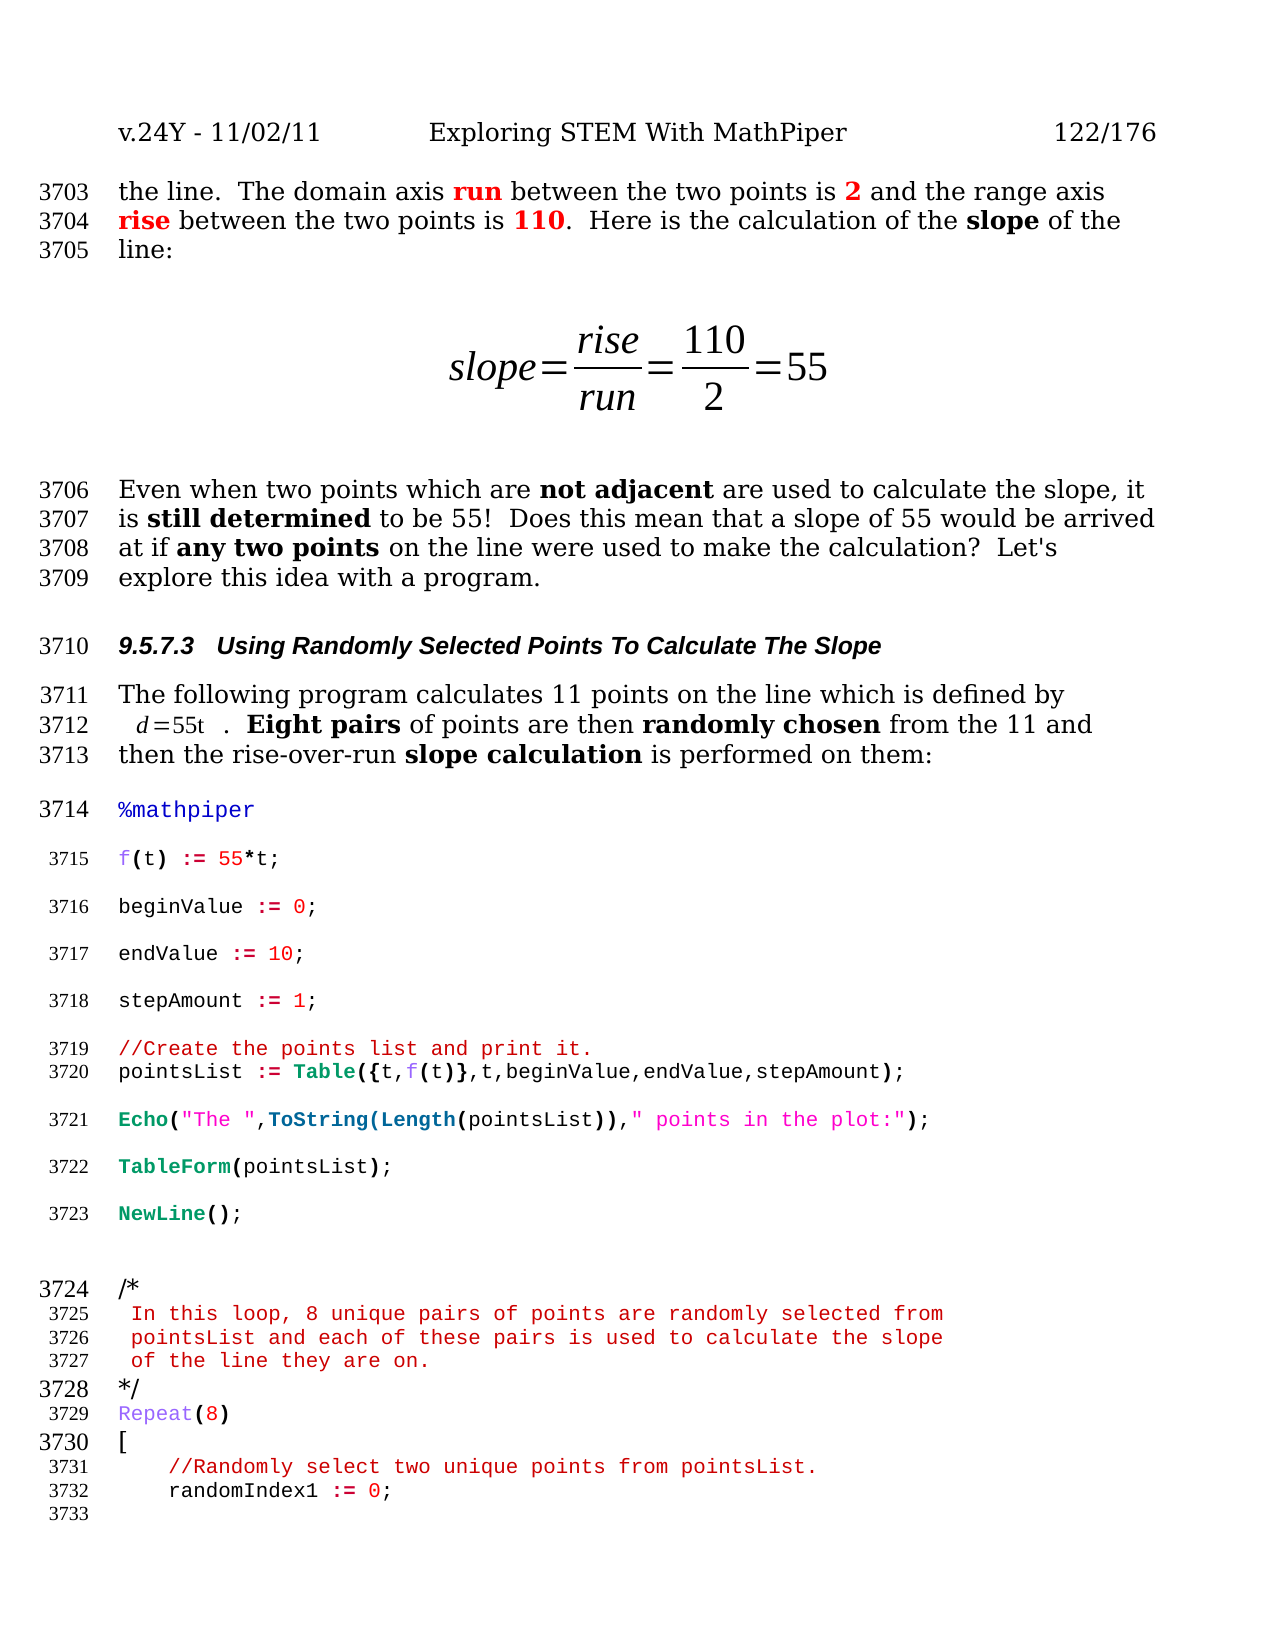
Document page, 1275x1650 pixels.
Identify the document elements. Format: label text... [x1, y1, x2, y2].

text randomIndex1 := 0; [118, 1480, 1157, 1503]
text beginValue := 0; [118, 896, 1157, 919]
text stepAmount := 1; [118, 990, 1157, 1014]
text f(t) := 55*t; [118, 848, 1157, 872]
text Echo("The ",ToString(Length(pointsList))," points in the plot:"); [118, 1108, 1157, 1132]
text endValue := 10; [118, 943, 1157, 967]
subtitle Using Randomly Selected Points To Calculate The Slope [118, 631, 1157, 659]
text //Randomly select two unique points from pointsList. [118, 1456, 1157, 1480]
text [ [118, 1427, 1157, 1456]
text /* [118, 1274, 1157, 1303]
text //Create the points list and print it. [118, 1038, 1157, 1061]
text pointsList and each of these pairs is used to calculate the slope [118, 1327, 1157, 1351]
text pointsList := Table({t,f(t)},t,beginValue,endValue,stepAmount); [118, 1061, 1157, 1085]
text Even when two points which are not adjacent are used to calculate the slope, it is still determined to be 55! Does this mean that a slope of 55 would be arrived at if any two points on the line were used to make the calculation? Let's explore this idea with a program. [118, 475, 1157, 592]
text the line. The domain axis run between the two points is 2 and the range axis rise between the two points is 110. Here is the calculation of the slope of the line: [118, 177, 1157, 265]
text */ [118, 1374, 1157, 1403]
text %mathpiper [118, 799, 1157, 825]
text of the line they are on. [118, 1351, 1157, 1374]
text The following program calculates 11 points on the line which is defined by. Eight pairs of points are then randomly chosen from the 11 and then the rise-over-run slope calculation is performed on them: [118, 681, 1157, 769]
text In this loop, 8 unique pairs of points are randomly selected from [118, 1303, 1157, 1327]
text TableForm(pointsList); [118, 1156, 1157, 1179]
text NewLine(); [118, 1203, 1157, 1227]
text Repeat(8) [118, 1403, 1157, 1427]
